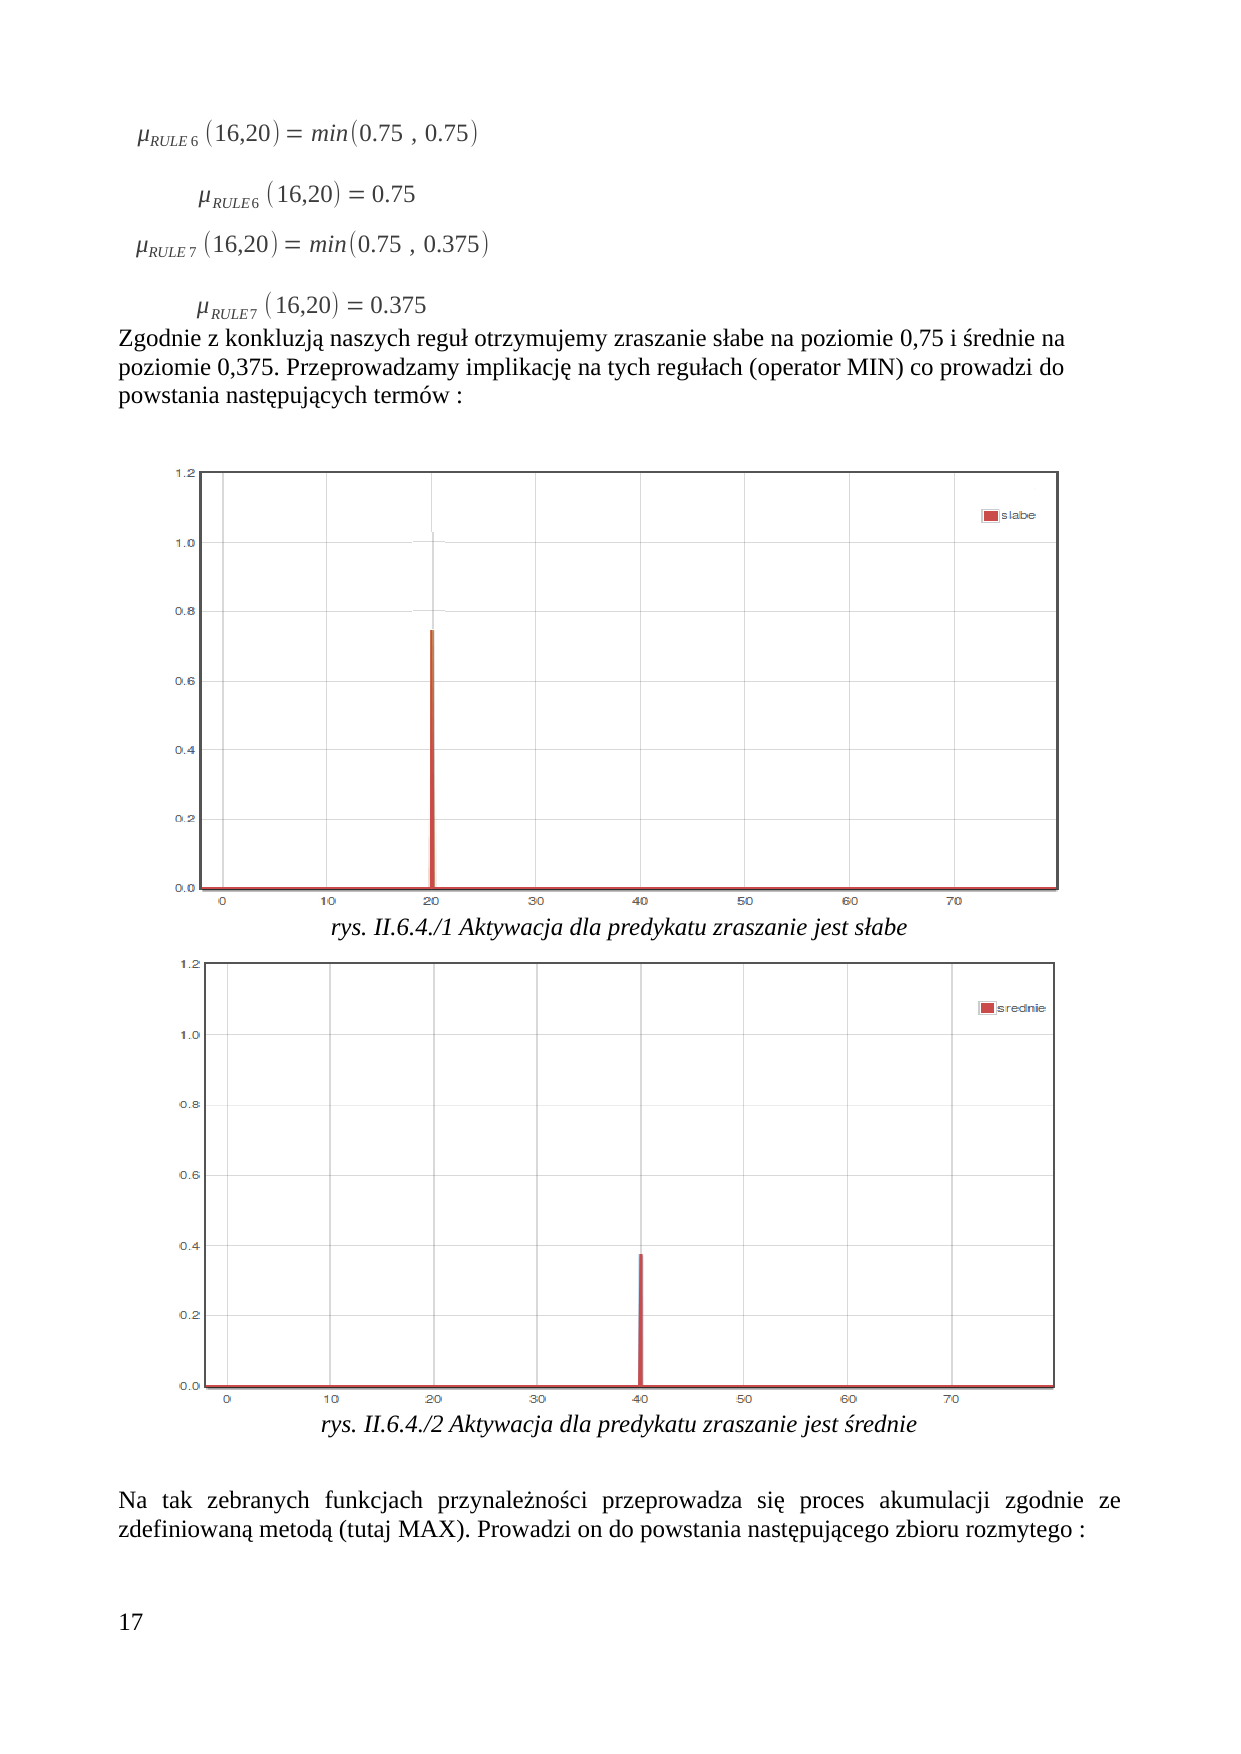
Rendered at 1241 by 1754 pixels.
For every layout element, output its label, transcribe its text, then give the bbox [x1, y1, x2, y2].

text rys. II.6.4./1 Aktywacja dla predykatu zraszanie jest słabe [118, 912, 1122, 941]
text Na tak zebranych funkcjach przynależności przeprowadza się proces akumulacji zgodnie ze zdefiniowaną metodą (tutaj MAX). Prowadzi on do powstania następującego zbioru rozmytego : [118, 1485, 1122, 1542]
picture [160, 463, 1080, 912]
text rys. II.6.4./2 Aktywacja dla predykatu zraszanie jest średnie [118, 1410, 1122, 1438]
text Zgodnie z konkluzją naszych reguł otrzymujemy zraszanie słabe na poziomie 0,75 i średnie na poziomie 0,375. Przeprowadzamy implikację na tych regułach (operator MIN) co prowadzi do powstania następujących termów : [118, 118, 1122, 409]
picture [165, 953, 1075, 1410]
